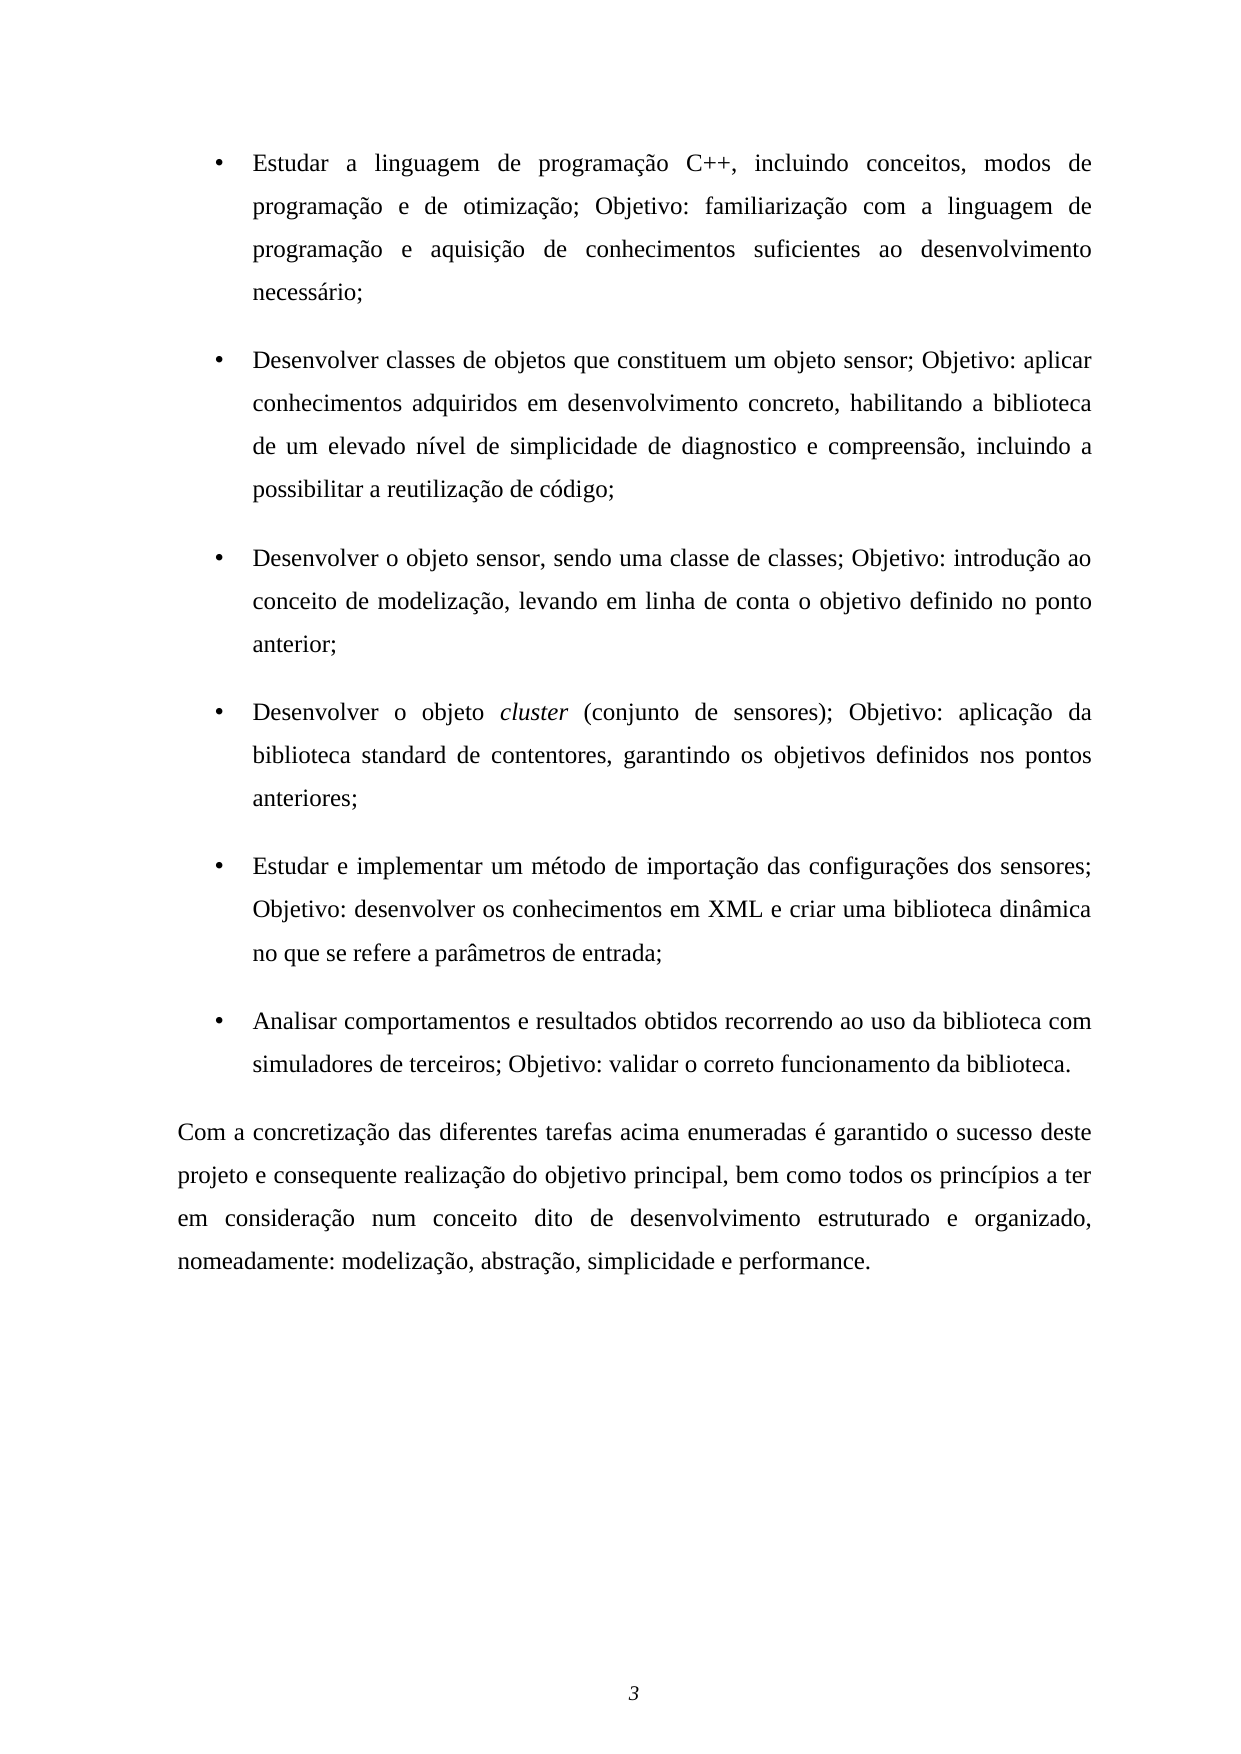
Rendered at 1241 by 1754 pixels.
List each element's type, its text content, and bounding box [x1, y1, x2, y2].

list Desenvolver o objeto sensor, sendo uma classe de classes; Objetivo: introdução ao conceito de modelização, levando em linha de conta o objetivo definido no ponto anterior; [215, 543, 1092, 658]
list Analisar comportamentos e resultados obtidos recorrendo ao uso da biblioteca com simuladores de terceiros; Objetivo: validar o correto funcionamento da biblioteca. [215, 1006, 1092, 1078]
list Desenvolver classes de objetos que constituem um objeto sensor; Objetivo: aplicar conhecimentos adquiridos em desenvolvimento concreto, habilitando a biblioteca de um elevado nível de simplicidade de diagnostico e compreensão, incluindo a possibilitar a reutilização de código; [215, 345, 1092, 503]
text Com a concretização das diferentes tarefas acima enumeradas é garantido o sucesso deste projeto e consequente realização do objetivo principal, bem como todos os princípios a ter em consideração num conceito dito de desenvolvimento estruturado e organizado, nomeadamente: modelização, abstração, simplicidade e performance. [177, 1117, 1092, 1275]
list Estudar e implementar um método de importação das configurações dos sensores; Objetivo: desenvolver os conhecimentos em XML e criar uma biblioteca dinâmica no que se refere a parâmetros de entrada; [215, 851, 1092, 966]
list Desenvolver o objeto cluster (conjunto de sensores); Objetivo: aplicação da biblioteca standard de contentores, garantindo os objetivos definidos nos pontos anteriores; [215, 697, 1092, 812]
list Estudar a linguagem de programação C++, incluindo conceitos, modos de programação e de otimização; Objetivo: familiarização com a linguagem de programação e aquisição de conhecimentos suficientes ao desenvolvimento necessário; [215, 148, 1092, 306]
